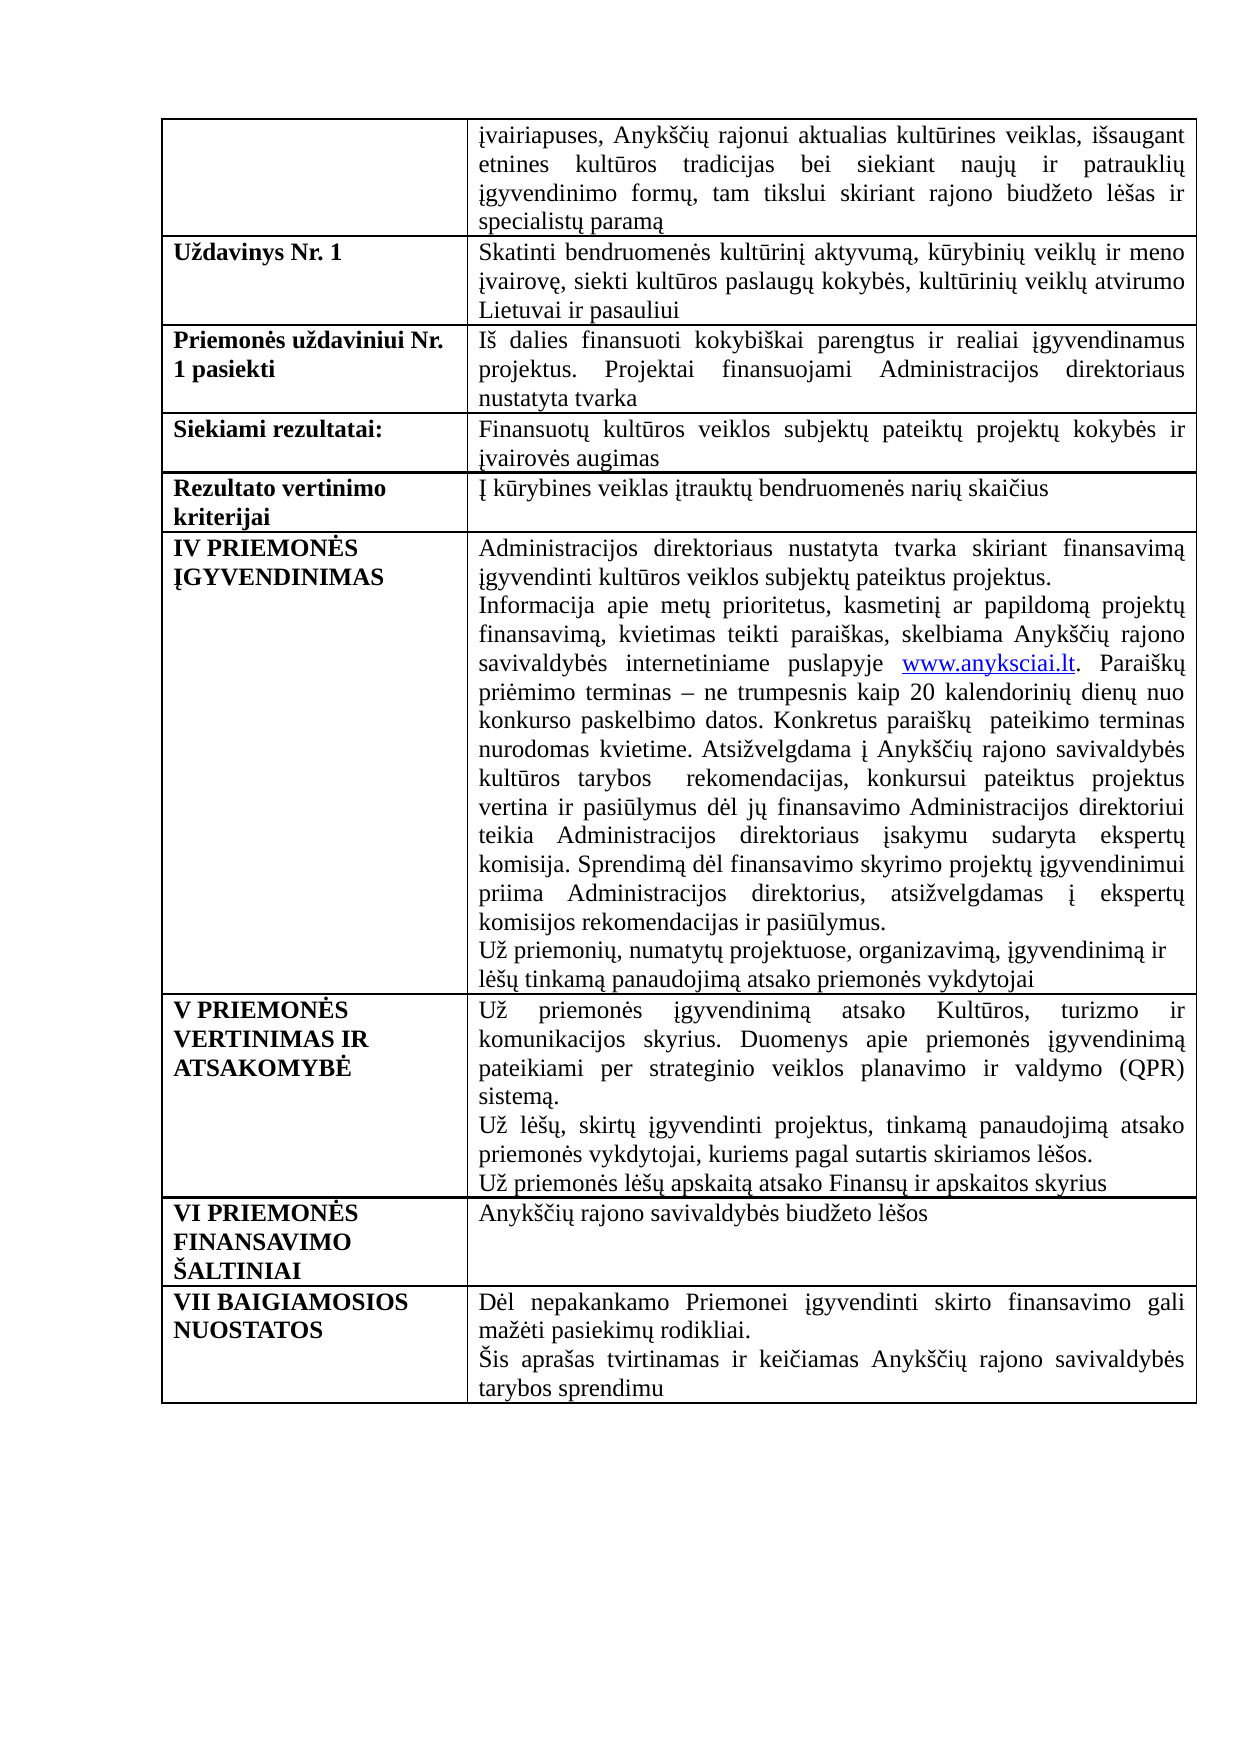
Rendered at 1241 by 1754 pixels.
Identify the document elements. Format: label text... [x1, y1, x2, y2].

table_cell Anykščių rajono savivaldybės biudžeto lėšos [468, 1199, 1196, 1285]
table_cell V PRIEMONĖS VERTINIMAS IR ATSAKOMYBĖ [163, 995, 467, 1196]
table_cell Uždavinys Nr. 1 [163, 237, 467, 323]
table_cell [163, 120, 467, 235]
table_cell VII BAIGIAMOSIOS NUOSTATOS [163, 1287, 467, 1402]
table_cell Siekiami rezultatai: [163, 414, 467, 471]
table_cell IV PRIEMONĖS ĮGYVENDINIMAS [163, 533, 467, 993]
table_cell įvairiapuses, Anykščių rajonui aktualias kultūrines veiklas, išsaugant etnines kultūros tradicijas bei siekiant naujų ir patrauklių įgyvendinimo formų, tam tikslui skiriant rajono biudžeto lėšas ir specialistų paramą [468, 120, 1196, 235]
table_cell Rezultato vertinimo kriterijai [163, 474, 467, 531]
table_cell Priemonės uždaviniui Nr. 1 pasiekti [163, 326, 467, 412]
table_cell Administracijos direktoriaus nustatyta tvarka skiriant finansavimą įgyvendinti kultūros veiklos subjektų pateiktus projektus. Informacija apie metų prioritetus, kasmetinį ar papildomą projektų finansavimą, kvietimas teikti paraiškas, skelbiama Anykščių rajono savivaldybės internetiniame puslapyje www.anyksciai.lt. Paraiškų priėmimo terminas – ne trumpesnis kaip 20 kalendorinių dienų nuo konkurso paskelbimo datos. Konkretus paraiškų pateikimo terminas nurodomas kvietime. Atsižvelgdama į Anykščių rajono savivaldybės kultūros tarybos rekomendacijas, konkursui pateiktus projektus vertina ir pasiūlymus dėl jų finansavimo Administracijos direktoriui teikia Administracijos direktoriaus įsakymu sudaryta ekspertų komisija. Sprendimą dėl finansavimo skyrimo projektų įgyvendinimui priima Administracijos direktorius, atsižvelgdamas į ekspertų komisijos rekomendacijas ir pasiūlymus. Už priemonių, numatytų projektuose, organizavimą, įgyvendinimą ir lėšų tinkamą panaudojimą atsako priemonės vykdytojai [468, 533, 1196, 993]
table_cell Dėl nepakankamo Priemonei įgyvendinti skirto finansavimo gali mažėti pasiekimų rodikliai. Šis aprašas tvirtinamas ir keičiamas Anykščių rajono savivaldybės tarybos sprendimu [468, 1287, 1196, 1402]
table_cell Skatinti bendruomenės kultūrinį aktyvumą, kūrybinių veiklų ir meno įvairovę, siekti kultūros paslaugų kokybės, kultūrinių veiklų atvirumo Lietuvai ir pasauliui [468, 237, 1196, 323]
table_cell VI PRIEMONĖS FINANSAVIMO ŠALTINIAI [163, 1199, 467, 1285]
table_cell Už priemonės įgyvendinimą atsako Kultūros, turizmo ir komunikacijos skyrius. Duomenys apie priemonės įgyvendinimą pateikiami per strateginio veiklos planavimo ir valdymo (QPR) sistemą. Už lėšų, skirtų įgyvendinti projektus, tinkamą panaudojimą atsako priemonės vykdytojai, kuriems pagal sutartis skiriamos lėšos. Už priemonės lėšų apskaitą atsako Finansų ir apskaitos skyrius [468, 995, 1196, 1196]
table_cell Finansuotų kultūros veiklos subjektų pateiktų projektų kokybės ir įvairovės augimas [468, 414, 1196, 471]
table_cell Iš dalies finansuoti kokybiškai parengtus ir realiai įgyvendinamus projektus. Projektai finansuojami Administracijos direktoriaus nustatyta tvarka [468, 326, 1196, 412]
table_cell Į kūrybines veiklas įtrauktų bendruomenės narių skaičius [468, 474, 1196, 531]
